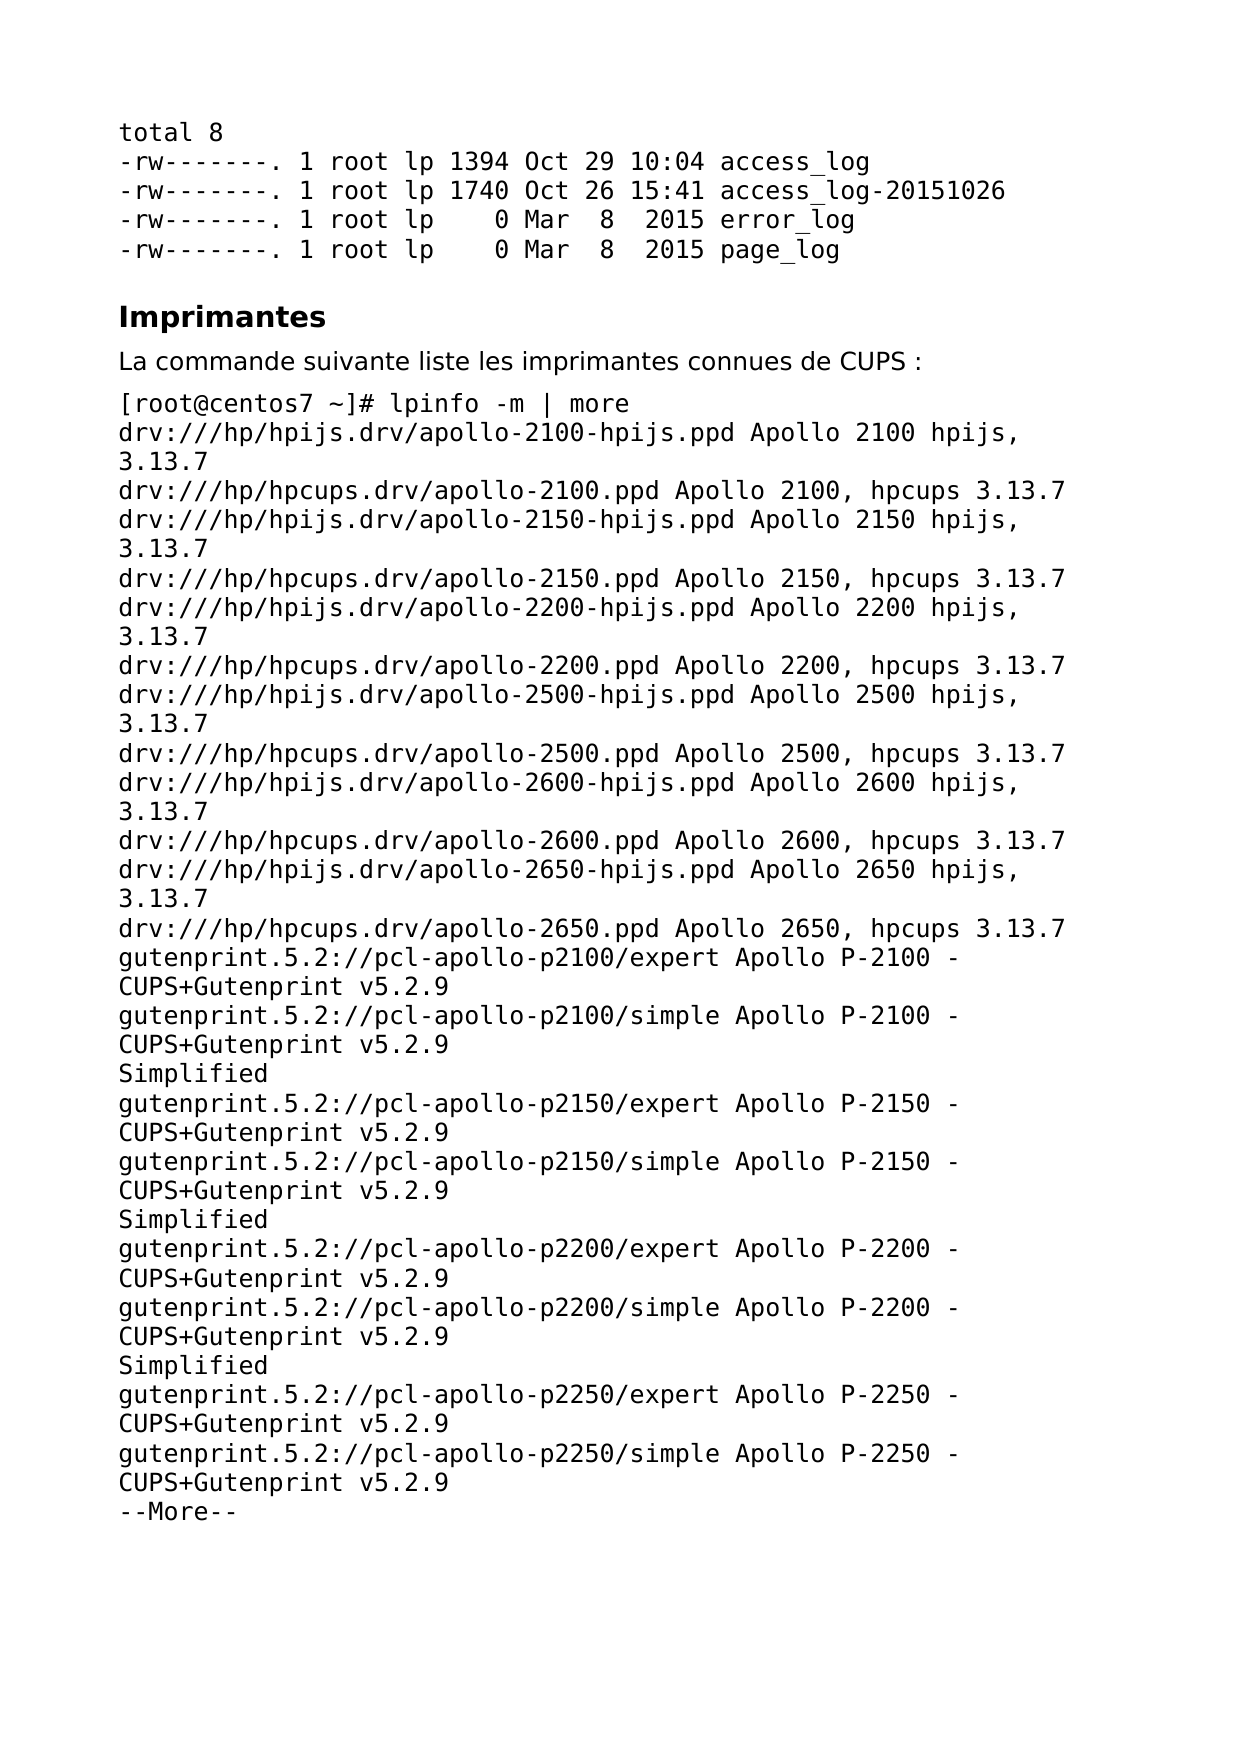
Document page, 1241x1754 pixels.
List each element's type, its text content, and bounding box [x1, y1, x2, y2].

text [root@centos7 ~]# lpinfo -m | more drv:///hp/hpijs.drv/apollo-2100-hpijs.ppd Apollo 2100 hpijs, 3.13.7 drv:///hp/hpcups.drv/apollo-2100.ppd Apollo 2100, hpcups 3.13.7 drv:///hp/hpijs.drv/apollo-2150-hpijs.ppd Apollo 2150 hpijs, 3.13.7 drv:///hp/hpcups.drv/apollo-2150.ppd Apollo 2150, hpcups 3.13.7 drv:///hp/hpijs.drv/apollo-2200-hpijs.ppd Apollo 2200 hpijs, 3.13.7 drv:///hp/hpcups.drv/apollo-2200.ppd Apollo 2200, hpcups 3.13.7 drv:///hp/hpijs.drv/apollo-2500-hpijs.ppd Apollo 2500 hpijs, 3.13.7 drv:///hp/hpcups.drv/apollo-2500.ppd Apollo 2500, hpcups 3.13.7 drv:///hp/hpijs.drv/apollo-2600-hpijs.ppd Apollo 2600 hpijs, 3.13.7 drv:///hp/hpcups.drv/apollo-2600.ppd Apollo 2600, hpcups 3.13.7 drv:///hp/hpijs.drv/apollo-2650-hpijs.ppd Apollo 2650 hpijs, 3.13.7 drv:///hp/hpcups.drv/apollo-2650.ppd Apollo 2650, hpcups 3.13.7 gutenprint.5.2://pcl-apollo-p2100/expert Apollo P-2100 - CUPS+Gutenprint v5.2.9 gutenprint.5.2://pcl-apollo-p2100/simple Apollo P-2100 - CUPS+Gutenprint v5.2.9 Simplified gutenprint.5.2://pcl-apollo-p2150/expert Apollo P-2150 - CUPS+Gutenprint v5.2.9 gutenprint.5.2://pcl-apollo-p2150/simple Apollo P-2150 - CUPS+Gutenprint v5.2.9 Simplified gutenprint.5.2://pcl-apollo-p2200/expert Apollo P-2200 - CUPS+Gutenprint v5.2.9 gutenprint.5.2://pcl-apollo-p2200/simple Apollo P-2200 - CUPS+Gutenprint v5.2.9 Simplified gutenprint.5.2://pcl-apollo-p2250/expert Apollo P-2250 - CUPS+Gutenprint v5.2.9 gutenprint.5.2://pcl-apollo-p2250/simple Apollo P-2250 - CUPS+Gutenprint v5.2.9 --More-- [118, 389, 1122, 1526]
text total 8 -rw-------. 1 root lp 1394 Oct 29 10:04 access_log -rw-------. 1 root lp 1740 Oct 26 15:41 access_log-20151026 -rw-------. 1 root lp 0 Mar 8 2015 error_log -rw-------. 1 root lp 0 Mar 8 2015 page_log [118, 118, 1122, 264]
subtitle Imprimantes [118, 301, 1122, 335]
text La commande suivante liste les imprimantes connues de CUPS : [118, 347, 1122, 376]
